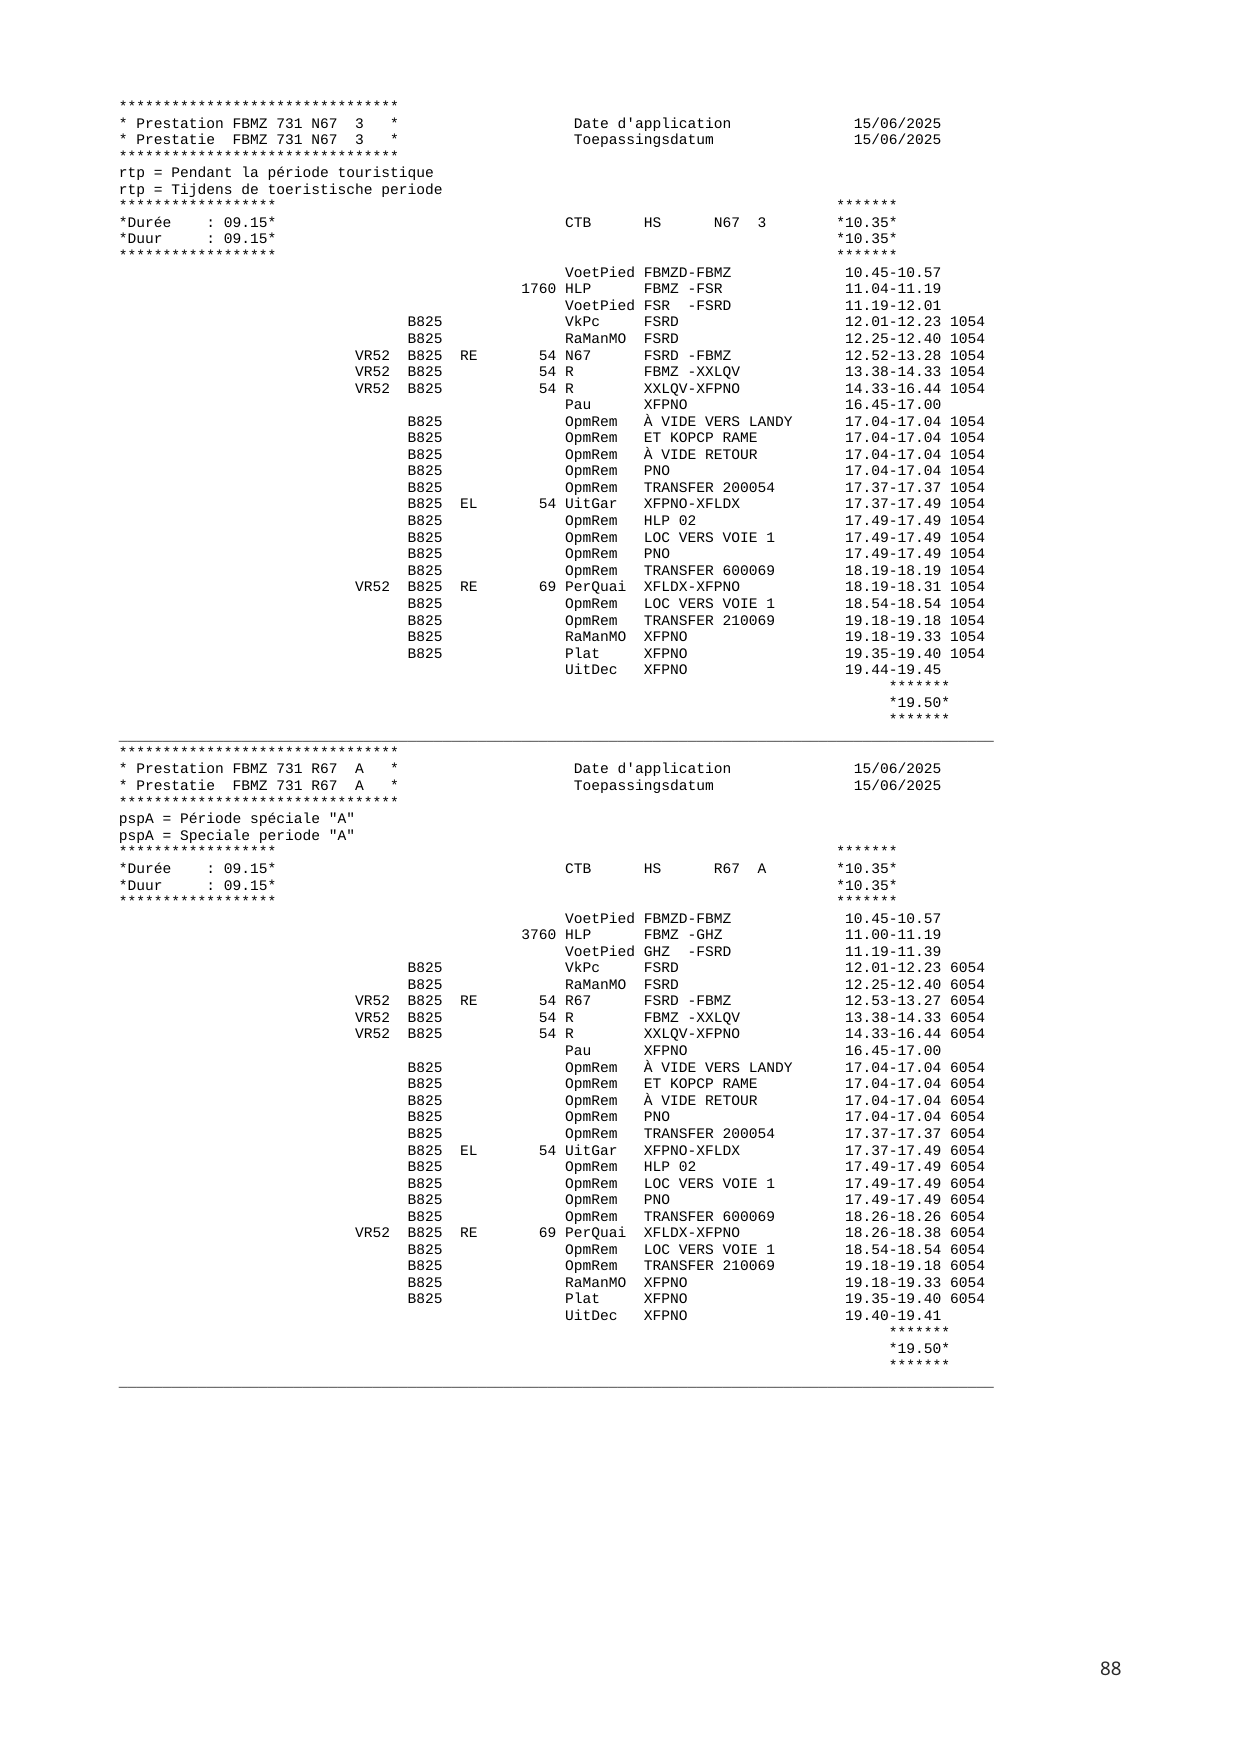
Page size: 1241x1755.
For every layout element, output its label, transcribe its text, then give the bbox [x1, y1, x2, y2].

text ******************************** * Prestation FBMZ 731 N67 3 * Date d'application 15/06/2025 * Prestatie FBMZ 731 N67 3 * Toepassingsdatum 15/06/2025 ******************************** rtp = Pendant la période touristique rtp = Tijdens de toeristische periode ****************** ******* *Durée : 09.15* CTB HS N67 3 *10.35* *Duur : 09.15* *10.35* ****************** ******* VoetPied FBMZD-FBMZ 10.45-10.57 1760 HLP FBMZ -FSR 11.04-11.19 VoetPied FSR -FSRD 11.19-12.01 B825 VkPc FSRD 12.01-12.23 1054 B825 RaManMO FSRD 12.25-12.40 1054 VR52 B825 RE 54 N67 FSRD -FBMZ 12.52-13.28 1054 VR52 B825 54 R FBMZ -XXLQV 13.38-14.33 1054 VR52 B825 54 R XXLQV-XFPNO 14.33-16.44 1054 Pau XFPNO 16.45-17.00 B825 OpmRem À VIDE VERS LANDY 17.04-17.04 1054 B825 OpmRem ET KOPCP RAME 17.04-17.04 1054 B825 OpmRem À VIDE RETOUR 17.04-17.04 1054 B825 OpmRem PNO 17.04-17.04 1054 B825 OpmRem TRANSFER 200054 17.37-17.37 1054 B825 EL 54 UitGar XFPNO-XFLDX 17.37-17.49 1054 B825 OpmRem HLP 02 17.49-17.49 1054 B825 OpmRem LOC VERS VOIE 1 17.49-17.49 1054 B825 OpmRem PNO 17.49-17.49 1054 B825 OpmRem TRANSFER 600069 18.19-18.19 1054 VR52 B825 RE 69 PerQuai XFLDX-XFPNO 18.19-18.31 1054 B825 OpmRem LOC VERS VOIE 1 18.54-18.54 1054 B825 OpmRem TRANSFER 210069 19.18-19.18 1054 B825 RaManMO XFPNO 19.18-19.33 1054 B825 Plat XFPNO 19.35-19.40 1054 UitDec XFPNO 19.44-19.45 ******* *19.50* ******* ____________________________________________________________________________________________________ [119, 99, 1122, 745]
text ******************************** * Prestation FBMZ 731 R67 A * Date d'application 15/06/2025 * Prestatie FBMZ 731 R67 A * Toepassingsdatum 15/06/2025 ******************************** pspA = Période spéciale "A" pspA = Speciale periode "A" ****************** ******* *Durée : 09.15* CTB HS R67 A *10.35* *Duur : 09.15* *10.35* ****************** ******* VoetPied FBMZD-FBMZ 10.45-10.57 3760 HLP FBMZ -GHZ 11.00-11.19 VoetPied GHZ -FSRD 11.19-11.39 B825 VkPc FSRD 12.01-12.23 6054 B825 RaManMO FSRD 12.25-12.40 6054 VR52 B825 RE 54 R67 FSRD -FBMZ 12.53-13.27 6054 VR52 B825 54 R FBMZ -XXLQV 13.38-14.33 6054 VR52 B825 54 R XXLQV-XFPNO 14.33-16.44 6054 Pau XFPNO 16.45-17.00 B825 OpmRem À VIDE VERS LANDY 17.04-17.04 6054 B825 OpmRem ET KOPCP RAME 17.04-17.04 6054 B825 OpmRem À VIDE RETOUR 17.04-17.04 6054 B825 OpmRem PNO 17.04-17.04 6054 B825 OpmRem TRANSFER 200054 17.37-17.37 6054 B825 EL 54 UitGar XFPNO-XFLDX 17.37-17.49 6054 B825 OpmRem HLP 02 17.49-17.49 6054 B825 OpmRem LOC VERS VOIE 1 17.49-17.49 6054 B825 OpmRem PNO 17.49-17.49 6054 B825 OpmRem TRANSFER 600069 18.26-18.26 6054 VR52 B825 RE 69 PerQuai XFLDX-XFPNO 18.26-18.38 6054 B825 OpmRem LOC VERS VOIE 1 18.54-18.54 6054 B825 OpmRem TRANSFER 210069 19.18-19.18 6054 B825 RaManMO XFPNO 19.18-19.33 6054 B825 Plat XFPNO 19.35-19.40 6054 UitDec XFPNO 19.40-19.41 ******* *19.50* ******* ____________________________________________________________________________________________________ [119, 745, 1122, 1391]
